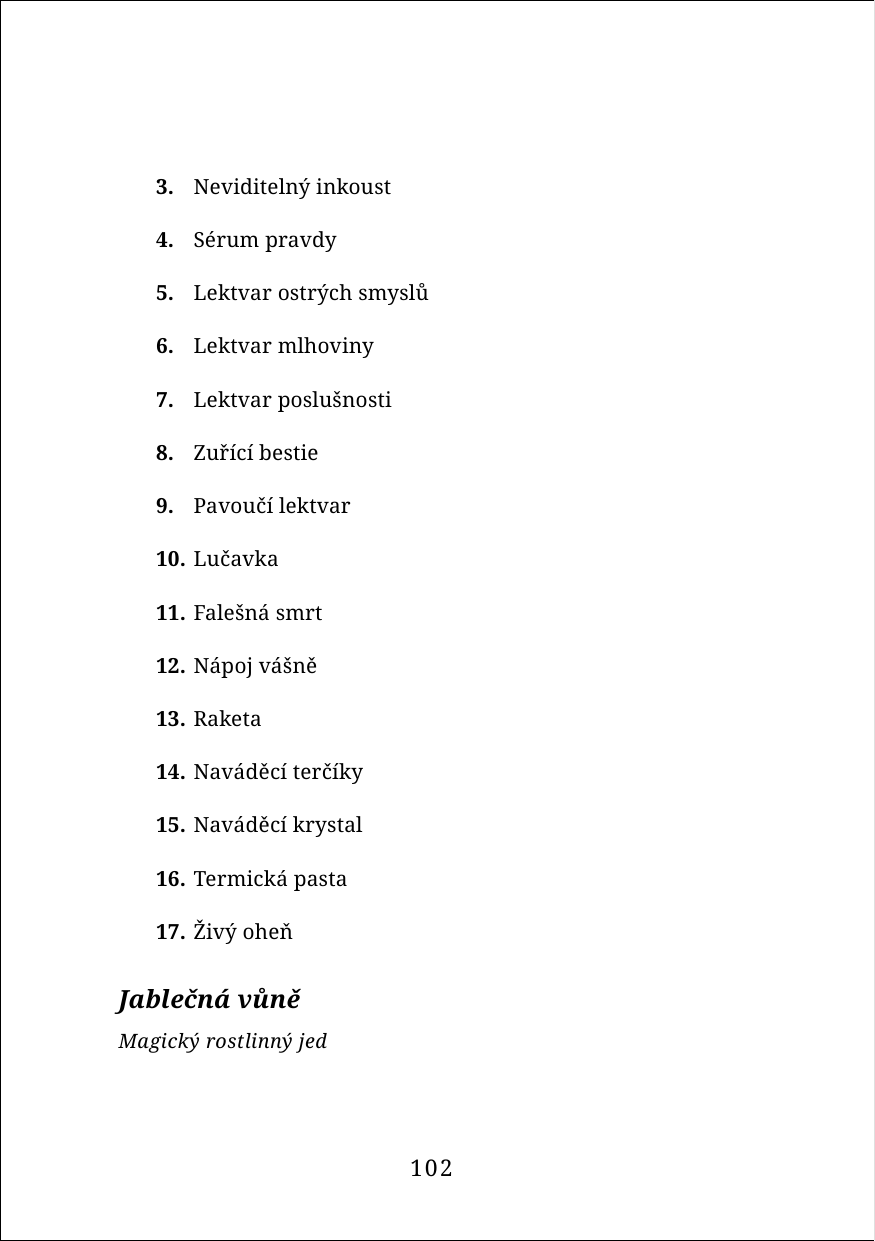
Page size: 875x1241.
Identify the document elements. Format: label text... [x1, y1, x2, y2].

list Termická pasta [156, 864, 756, 892]
list Živý oheň [156, 917, 756, 945]
list Nápoj vášně [156, 651, 756, 679]
list Zuřící bestie [156, 438, 756, 466]
list Naváděcí krystal [156, 811, 756, 839]
list Falešná smrt [156, 598, 756, 626]
list Neviditelný inkoust [156, 172, 756, 200]
text Magický rostlinný jed [118, 1028, 756, 1055]
list Lektvar poslušnosti [156, 385, 756, 413]
list Lektvar mlhoviny [156, 331, 756, 360]
list Naváděcí terčíky [156, 757, 756, 786]
list Lučavka [156, 544, 756, 573]
list Pavoučí lektvar [156, 491, 756, 519]
subtitle Jablečná vůně [118, 982, 756, 1016]
list Raketa [156, 704, 756, 732]
list Sérum pravdy [156, 225, 756, 253]
list Lektvar ostrých smyslů [156, 278, 756, 307]
